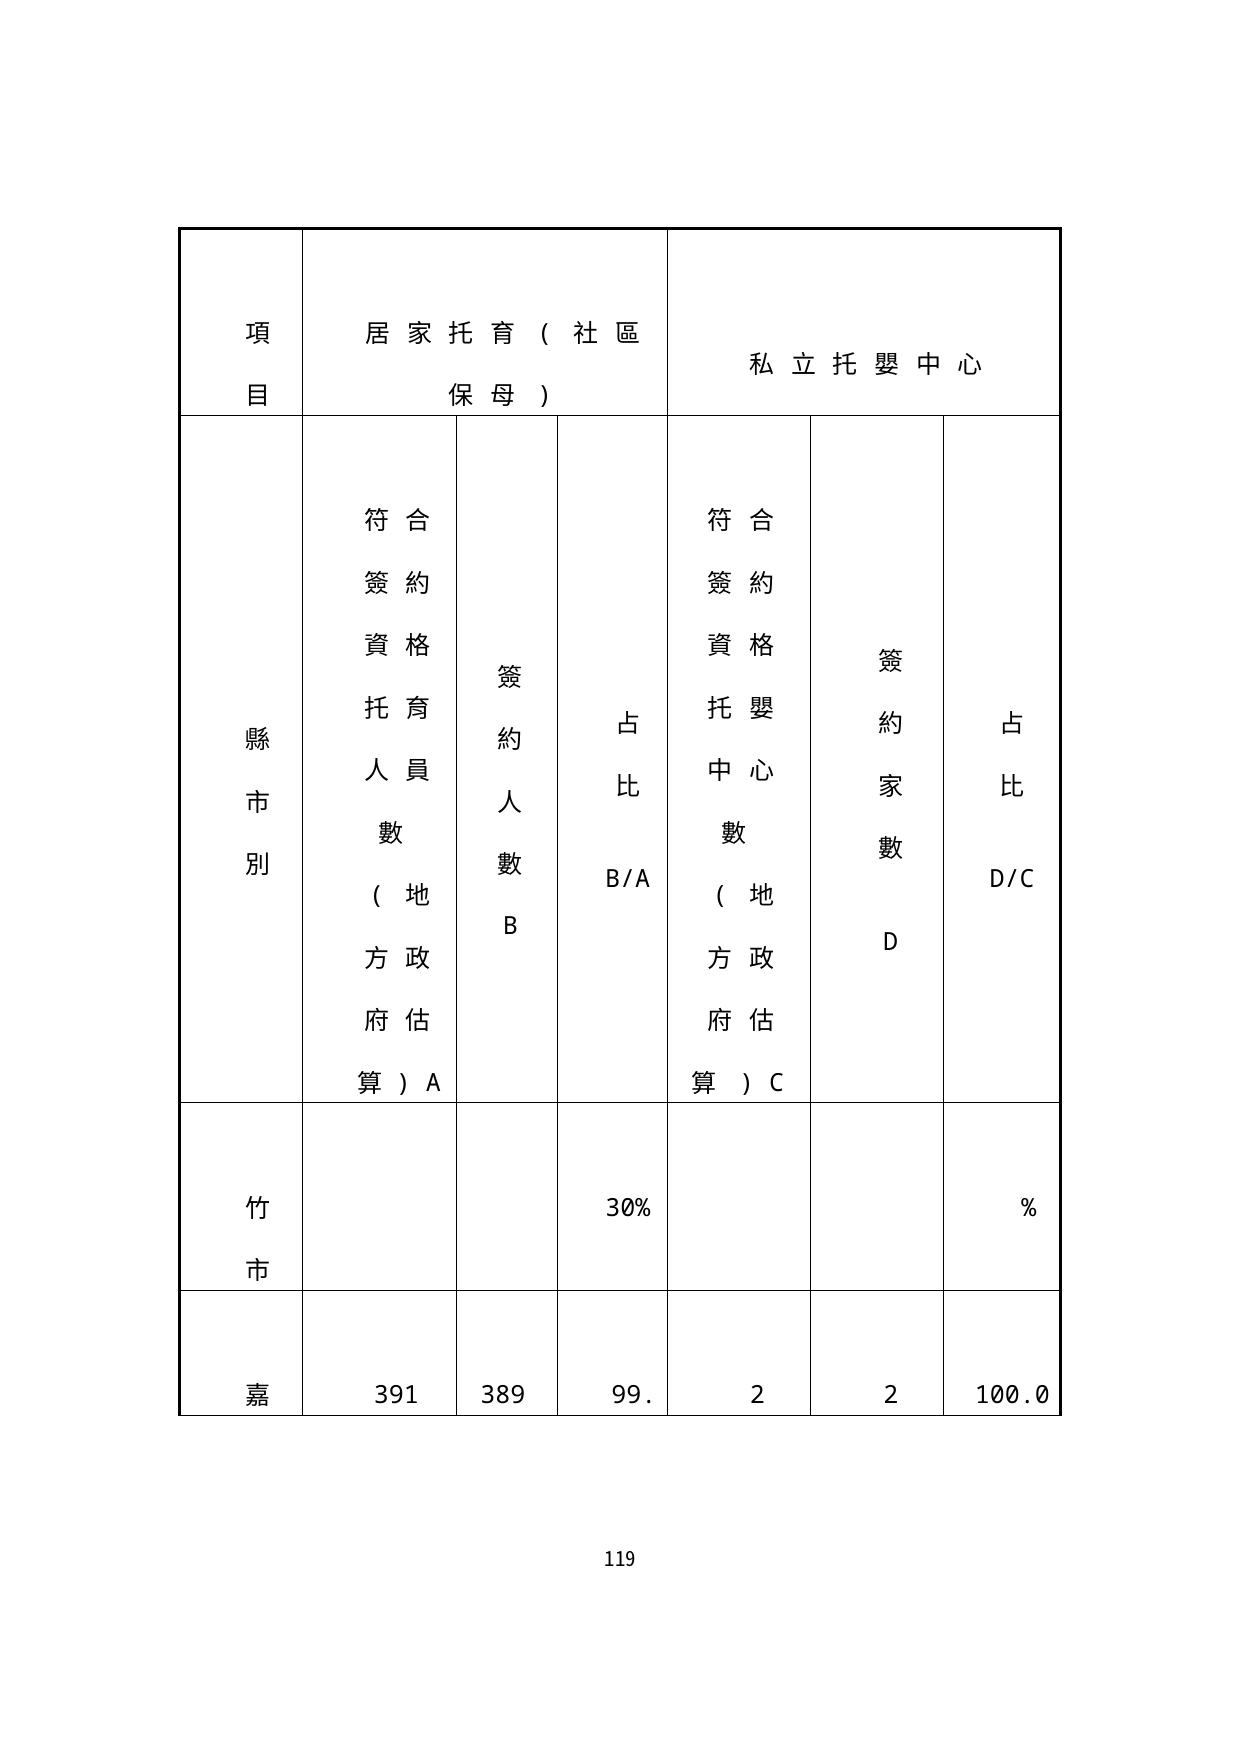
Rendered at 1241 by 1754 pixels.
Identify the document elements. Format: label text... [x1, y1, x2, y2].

table_cell 99. [558, 1291, 667, 1415]
table_cell 縣市別 [181, 416, 302, 1102]
table_cell 符合簽約資格托育人員數(地方政府估算) A [303, 416, 456, 1102]
table_cell [668, 1103, 810, 1290]
table_header 居家托育(社區保母) [303, 230, 667, 415]
table_cell 符合簽約資格托嬰中心數(地方政府估算) C [668, 416, 810, 1102]
table_cell % [944, 1103, 1059, 1290]
table_cell 嘉 [181, 1291, 302, 1415]
table_cell 100.0 [944, 1291, 1059, 1415]
table_cell 389 [457, 1291, 557, 1415]
table_cell 占比 D/C [944, 416, 1059, 1102]
table_header 項目 [181, 230, 302, 415]
table_cell 簽約家數 D [811, 416, 943, 1102]
table_cell [811, 1103, 943, 1290]
table_header 私立托嬰中心 [668, 230, 1059, 415]
table_cell 391 [303, 1291, 456, 1415]
table_cell 30% [558, 1103, 667, 1290]
table_cell 竹市 [181, 1103, 302, 1290]
table_cell 2 [811, 1291, 943, 1415]
table_cell [457, 1103, 557, 1290]
table_cell 簽約人數 B [457, 416, 557, 1102]
table_cell 2 [668, 1291, 810, 1415]
table_cell 占比 B/A [558, 416, 667, 1102]
table_cell [303, 1103, 456, 1290]
